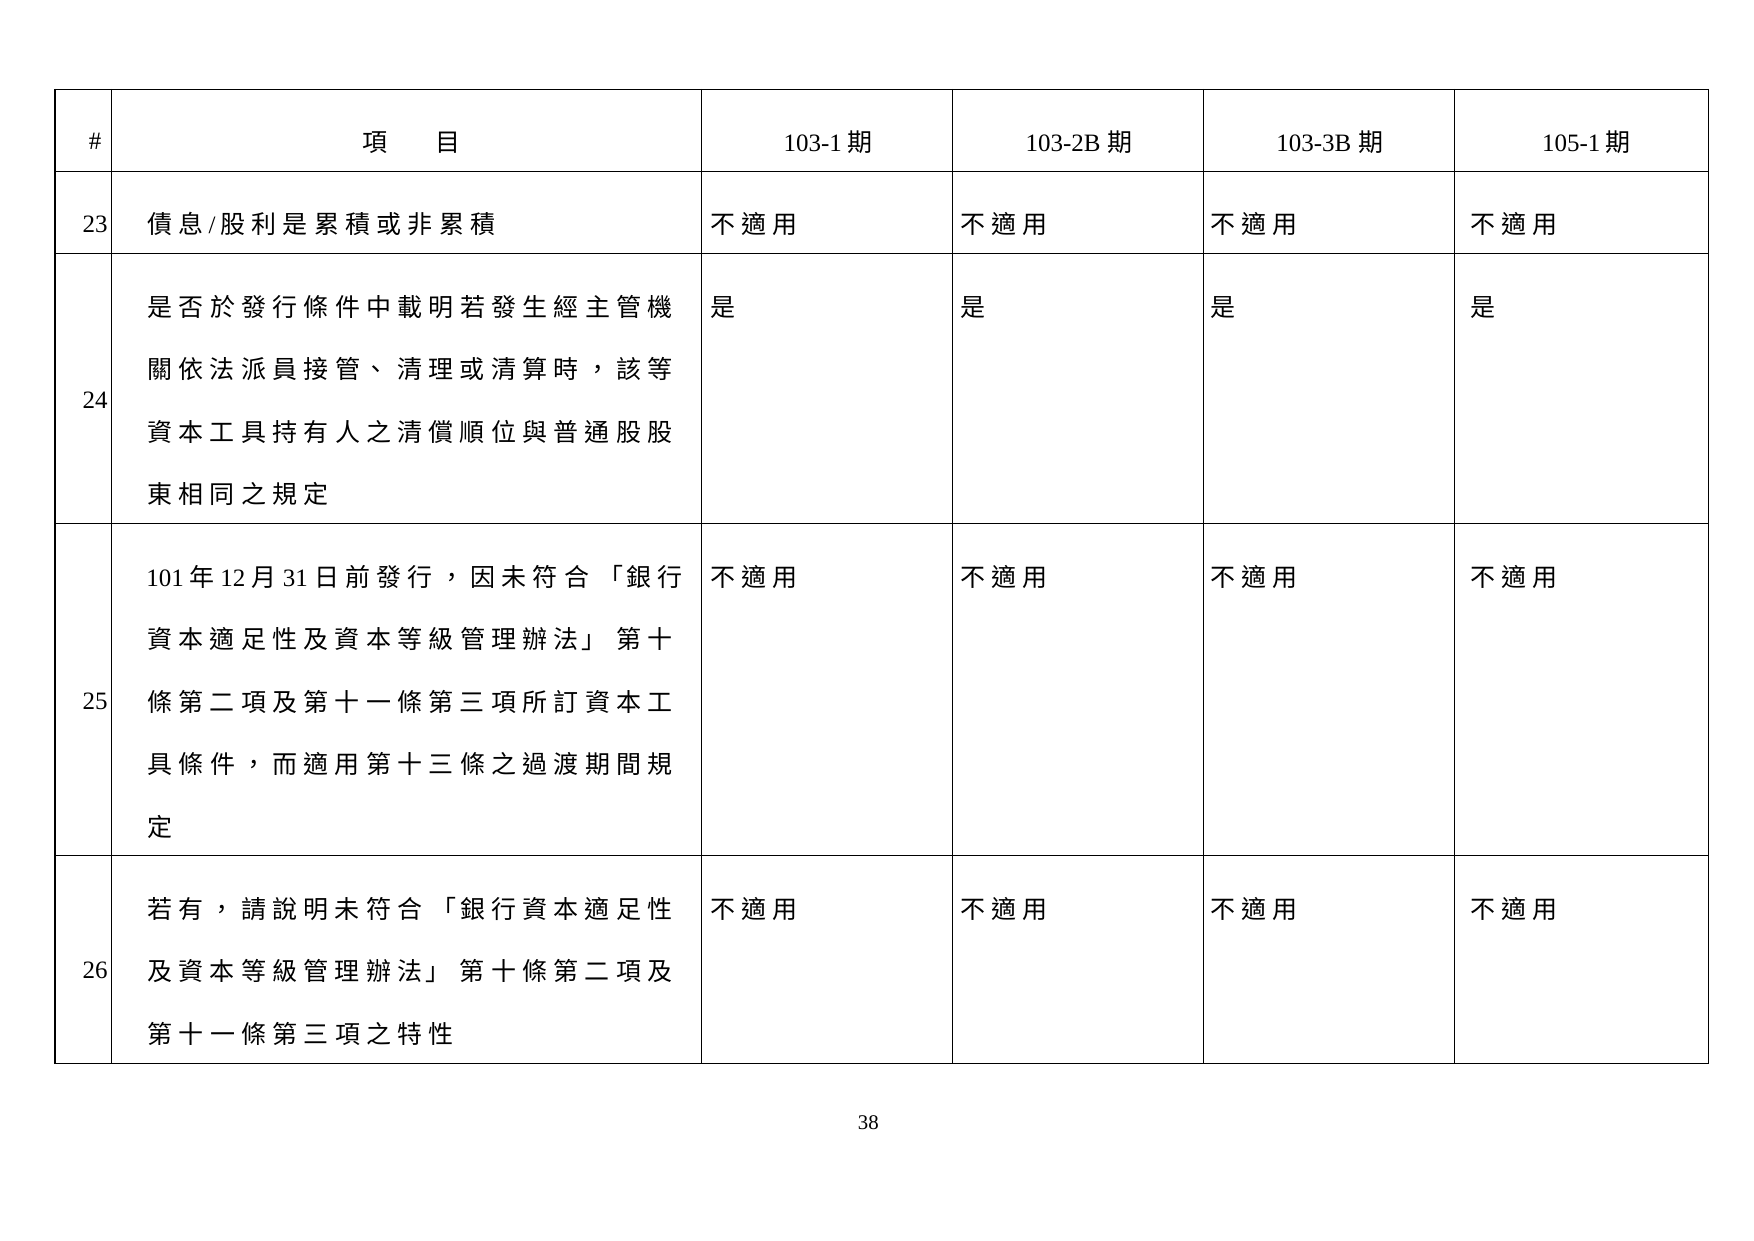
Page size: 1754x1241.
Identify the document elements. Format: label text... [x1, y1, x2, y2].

table_header 項 目 [112, 90, 701, 171]
table_cell 是 [953, 254, 1203, 523]
table_cell 若有，請說明未符合「銀行資本適足性及資本等級管理辦法」第十條第二項及第十一條第三項之特性 [112, 856, 701, 1063]
table_cell 不適用 [953, 524, 1203, 855]
table_header # [56, 90, 111, 171]
table_cell 不適用 [702, 172, 952, 253]
table_cell 不適用 [953, 856, 1203, 1063]
table_cell 不適用 [1455, 524, 1708, 855]
table_cell 不適用 [702, 524, 952, 855]
table_cell 是 [1455, 254, 1708, 523]
table_header 103-1期 [702, 90, 952, 171]
table_cell 24 [56, 254, 111, 523]
table_cell 25 [56, 524, 111, 855]
table_cell 不適用 [1204, 524, 1454, 855]
table_cell 不適用 [953, 172, 1203, 253]
table_cell 不適用 [702, 856, 952, 1063]
table_cell 26 [56, 856, 111, 1063]
table_header 105-1期 [1455, 90, 1708, 171]
table_cell 債息/股利是累積或非累積 [112, 172, 701, 253]
table_cell 不適用 [1455, 856, 1708, 1063]
table_cell 不適用 [1204, 856, 1454, 1063]
table_header 103-3B期 [1204, 90, 1454, 171]
table_cell 是 [702, 254, 952, 523]
table_header 103-2B期 [953, 90, 1203, 171]
table_cell 是否於發行條件中載明若發生經主管機關依法派員接管、清理或清算時，該等資本工具持有人之清償順位與普通股股東相同之規定 [112, 254, 701, 523]
table_cell 23 [56, 172, 111, 253]
table_cell 不適用 [1455, 172, 1708, 253]
table_cell 是 [1204, 254, 1454, 523]
table_cell 101年12月31日前發行，因未符合「銀行資本適足性及資本等級管理辦法」第十條第二項及第十一條第三項所訂資本工具條件，而適用第十三條之過渡期間規定 [112, 524, 701, 855]
table_cell 不適用 [1204, 172, 1454, 253]
